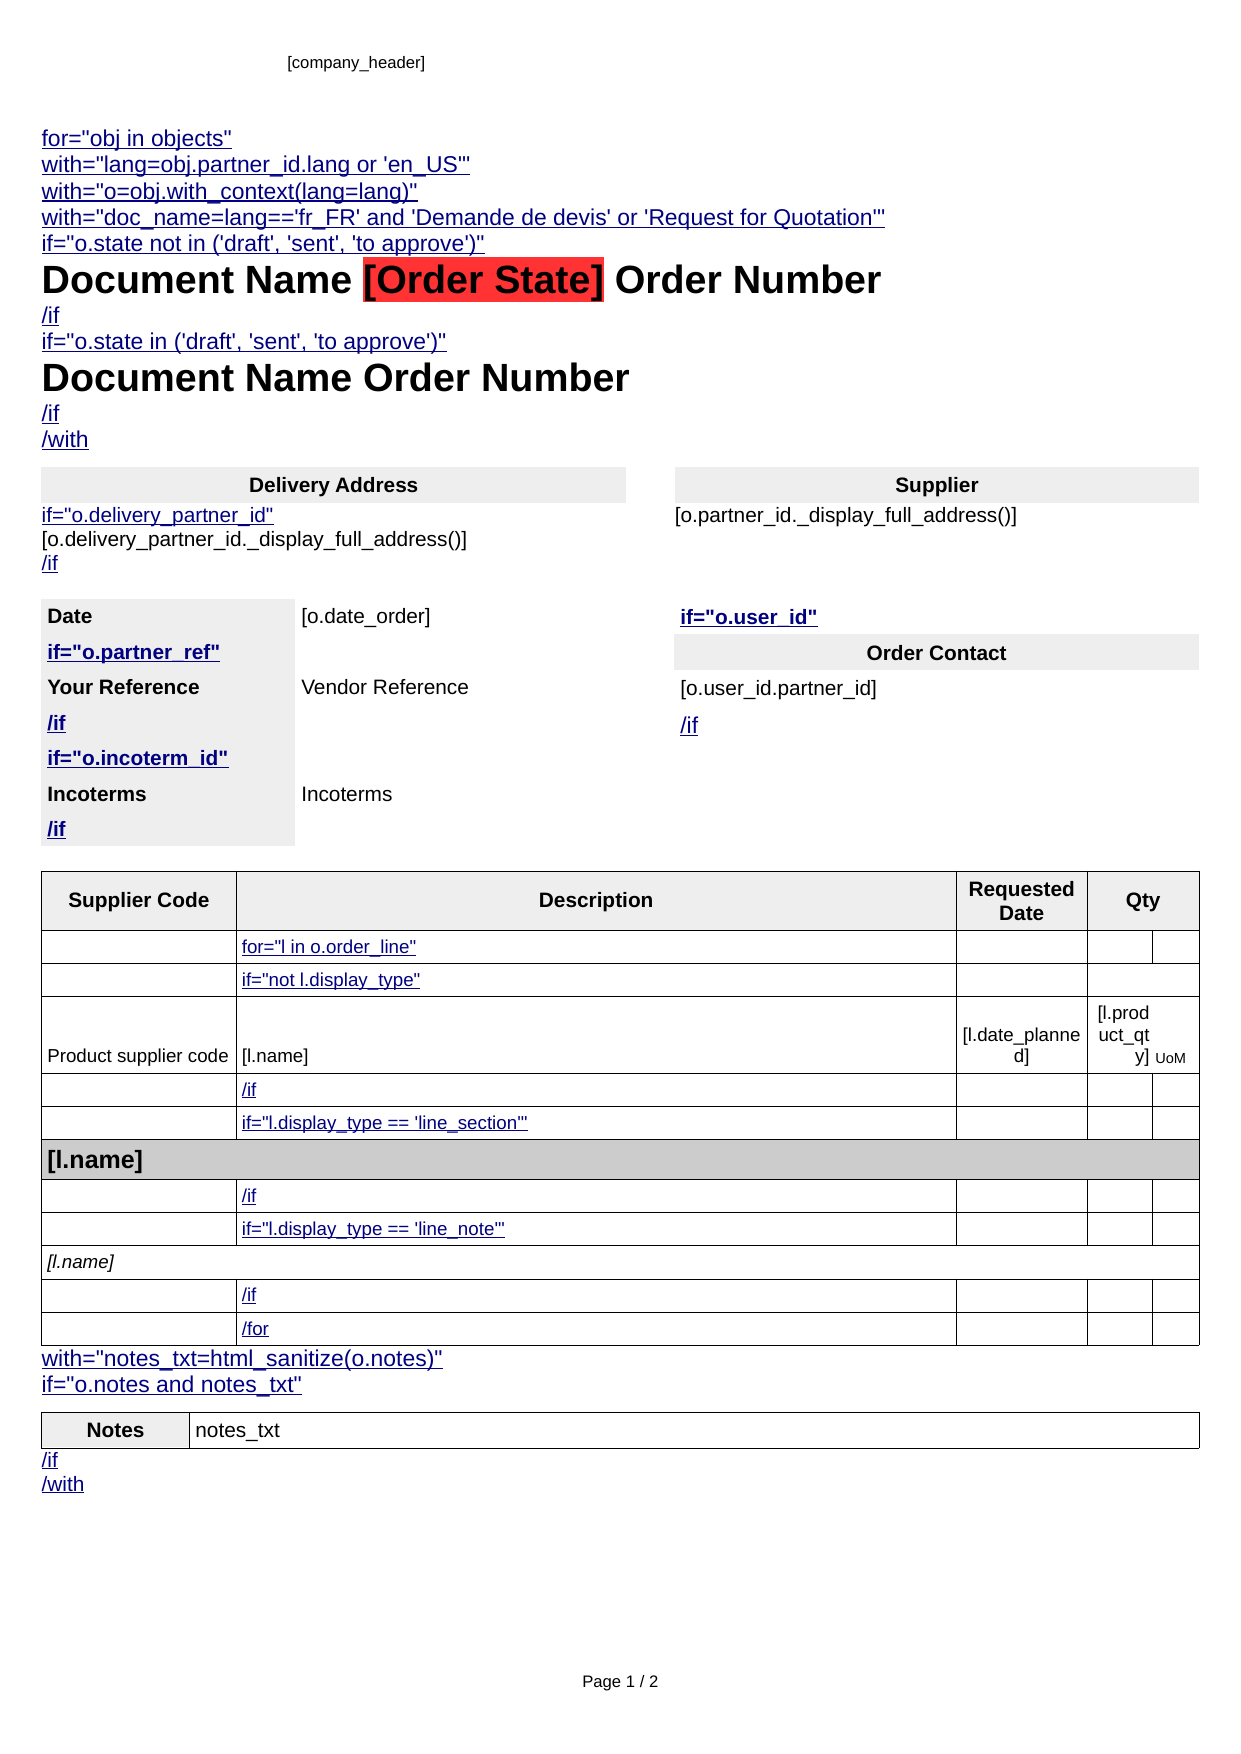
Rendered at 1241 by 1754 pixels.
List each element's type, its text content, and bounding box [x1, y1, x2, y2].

table_cell [957, 1213, 1087, 1245]
table_cell [l.date_planned] [957, 997, 1087, 1072]
table_cell [1088, 1074, 1152, 1106]
table_cell Order Contact [674, 634, 1199, 670]
table_cell [1088, 1280, 1152, 1312]
table_cell [42, 1313, 236, 1345]
table_cell [1088, 931, 1152, 963]
table_cell [42, 964, 236, 996]
table_cell [42, 1180, 236, 1212]
table_header notes_txt [190, 1413, 1199, 1447]
table_cell /if [237, 1280, 956, 1312]
table_cell [957, 1313, 1087, 1345]
table_cell if="o.delivery_partner_id" [o.delivery_partner_id._display_full_address()] /if [41, 503, 626, 574]
subtitle Document Name Order Number [41, 354, 1199, 400]
table_cell /if [41, 811, 295, 846]
table_cell /if [237, 1180, 956, 1212]
table_cell [957, 931, 1087, 963]
table_header if="o.user_id" [674, 599, 1199, 634]
table_cell [42, 931, 236, 963]
table_header Description [237, 872, 956, 930]
table_cell [295, 740, 627, 776]
text /with [41, 1471, 1199, 1495]
table_cell [l.product_qty] [1088, 997, 1152, 1072]
table_cell [1153, 931, 1199, 963]
table_cell [1153, 1280, 1199, 1312]
table_cell [957, 1280, 1087, 1312]
table_cell [1153, 1180, 1199, 1212]
table_cell [957, 964, 1087, 996]
table_cell [1088, 1213, 1152, 1245]
table_cell if="l.display_type == 'line_section'" [237, 1107, 956, 1139]
text /if [41, 302, 1199, 328]
table_header Requested Date [957, 872, 1087, 930]
table_cell [1088, 1313, 1152, 1345]
table_header [o.date_order] [295, 599, 627, 634]
text if="o.notes and notes_txt" [41, 1371, 1199, 1397]
table_cell [l.name] [42, 1246, 1199, 1278]
text with="o=obj.with_context(lang=lang)" [41, 178, 1199, 204]
table_header Notes [42, 1413, 189, 1447]
table_cell Vendor Reference [295, 669, 627, 705]
table_cell [295, 634, 627, 669]
table_cell /if [237, 1074, 956, 1106]
table_cell /for [237, 1313, 956, 1345]
table_cell [295, 705, 627, 740]
table_cell for="l in o.order_line" [237, 931, 956, 963]
table_cell Product supplier code [42, 997, 236, 1072]
table_cell [42, 1280, 236, 1312]
table_cell Your Reference [41, 669, 295, 705]
table_cell [o.partner_id._display_full_address()] [675, 503, 1199, 574]
table_header Date [41, 599, 295, 634]
table_cell if="o.partner_ref" [41, 634, 295, 669]
text /if [41, 1449, 1199, 1471]
table_cell /if [674, 706, 1199, 744]
table_cell [o.user_id.partner_id] [674, 670, 1199, 706]
table_header [655, 599, 674, 847]
table_cell [1153, 1213, 1199, 1245]
table_cell [957, 1074, 1087, 1106]
subtitle Document Name [Order State] Order Number [41, 257, 1199, 302]
table_cell if="o.incoterm_id" [41, 740, 295, 776]
table_header Supplier Code [42, 872, 236, 930]
text with="doc_name=lang=='fr_FR' and 'Demande de devis' or 'Request for Quotation'" [41, 204, 1199, 230]
table_cell UoM [1152, 997, 1199, 1072]
table_header [626, 467, 674, 503]
table_cell Incoterms [41, 776, 295, 811]
table_cell [l.name] [237, 997, 956, 1072]
table_header Supplier [675, 467, 1199, 503]
table_cell [l.name] [42, 1140, 1199, 1179]
text with="lang=obj.partner_id.lang or 'en_US'" [41, 151, 1199, 178]
table_cell [42, 1107, 236, 1139]
text if="o.state not in ('draft', 'sent', 'to approve')" [41, 230, 1199, 257]
table_cell [1088, 1180, 1152, 1212]
table_cell [626, 503, 674, 574]
text /with [41, 426, 1199, 452]
table_cell [957, 1107, 1087, 1139]
table_cell [1153, 1107, 1199, 1139]
table_cell [295, 811, 627, 846]
table_cell if="not l.display_type" [237, 964, 956, 996]
table_cell /if [41, 705, 295, 740]
table_cell [1153, 1313, 1199, 1345]
table_header Qty [1088, 872, 1199, 930]
table_header Delivery Address [41, 467, 626, 503]
table_cell [1153, 1074, 1199, 1106]
table_cell [1088, 964, 1152, 996]
table_cell [42, 1074, 236, 1106]
table_cell [1152, 964, 1199, 996]
table_cell [957, 1180, 1087, 1212]
table_cell if="l.display_type == 'line_note'" [237, 1213, 956, 1245]
table_header [41, 599, 655, 847]
table_header [674, 744, 1199, 847]
text for="obj in objects" [41, 125, 1199, 151]
text with="notes_txt=html_sanitize(o.notes)" [41, 1346, 1199, 1371]
table_cell Incoterms [295, 776, 627, 811]
table_cell [42, 1213, 236, 1245]
text /if [41, 400, 1199, 426]
table_cell [1088, 1107, 1152, 1139]
text if="o.state in ('draft', 'sent', 'to approve')" [41, 328, 1199, 354]
